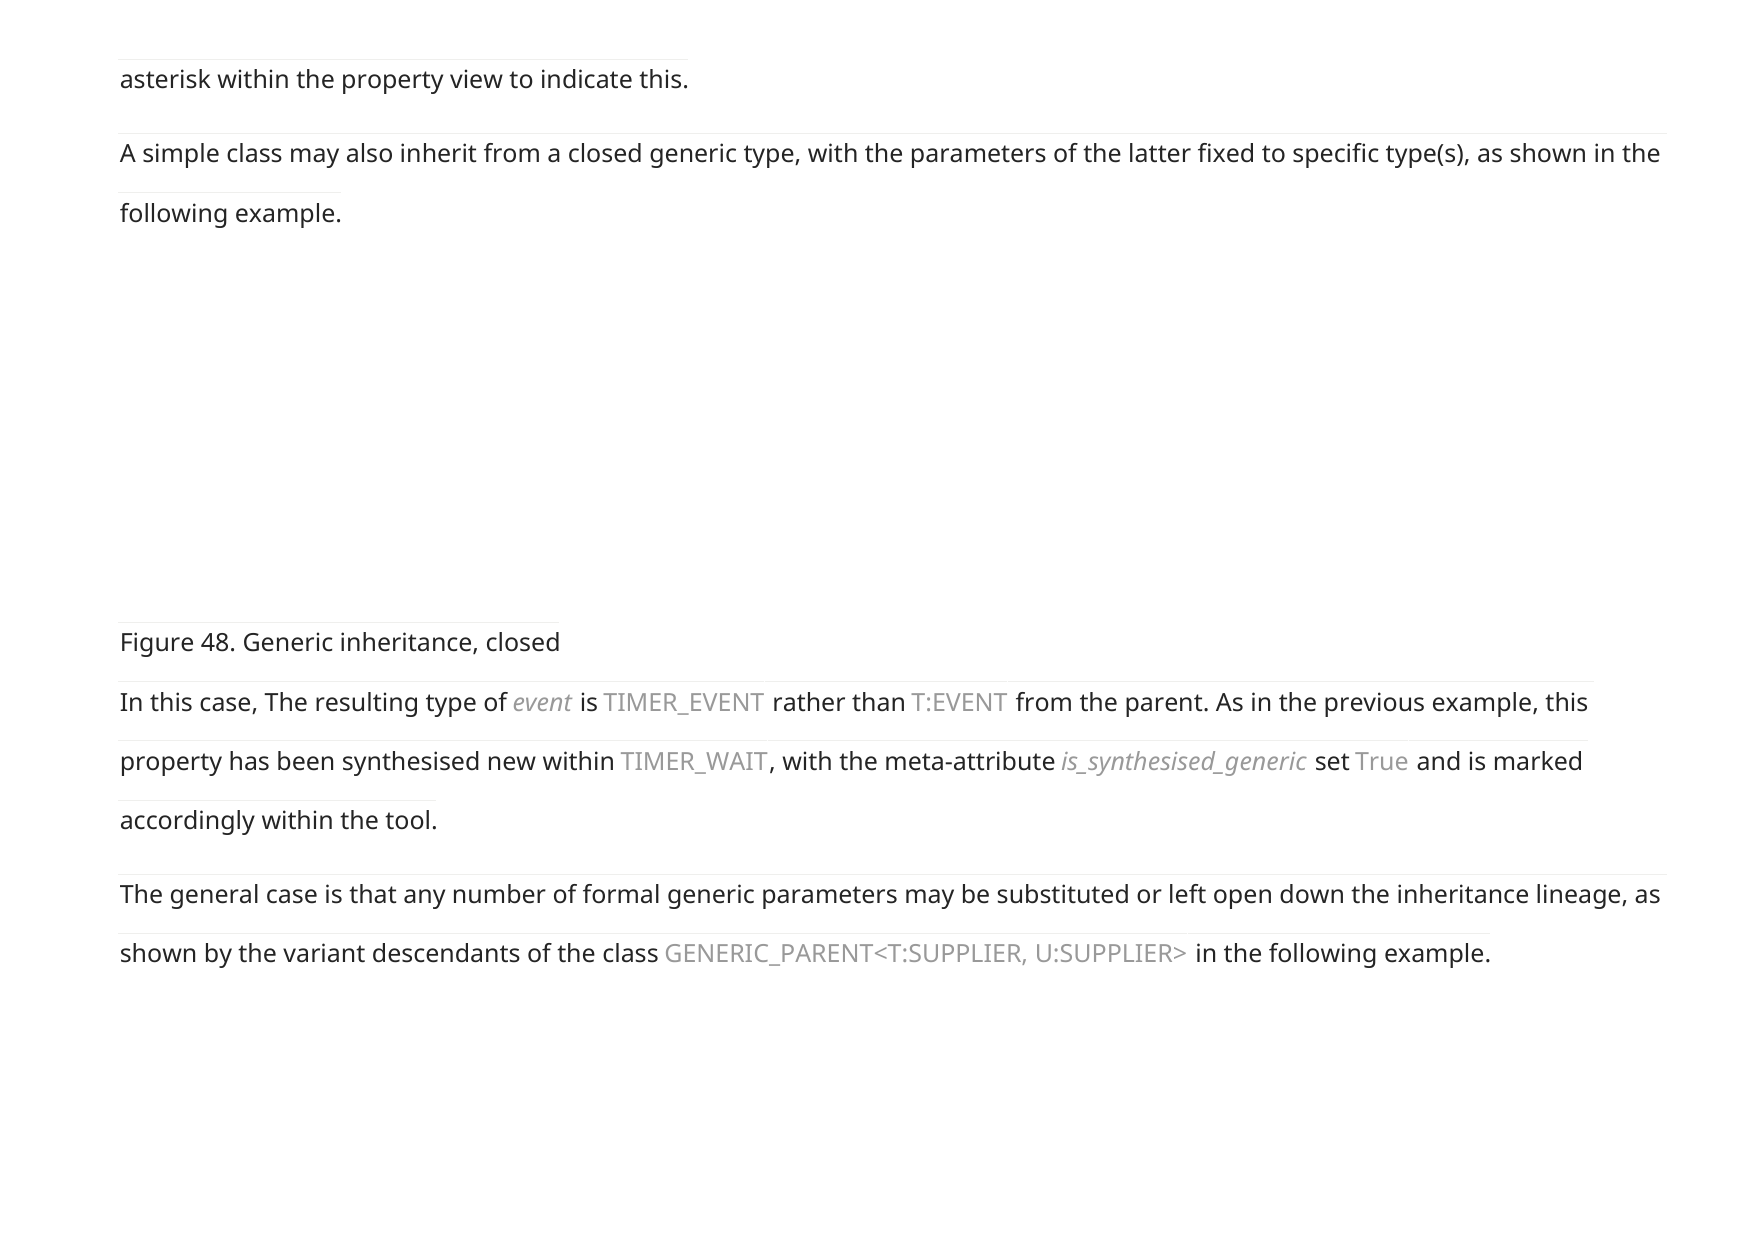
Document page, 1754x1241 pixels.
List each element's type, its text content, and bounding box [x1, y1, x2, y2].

text Figure 48. Generic inheritance, closed [118, 622, 1695, 659]
text The general case is that any number of formal generic parameters may be substituted or left open down the inheritance lineage, as shown by the variant descendants of the class GENERIC_PARENT<T:SUPPLIER, U:SUPPLIER> in the following example. [118, 873, 1695, 970]
text A simple class may also inherit from a closed generic type, with the parameters of the latter fixed to specific type(s), as shown in the following example. [118, 133, 1695, 229]
text asterisk within the property view to indicate this. [118, 59, 1695, 96]
text In this case, The resulting type of event is TIMER_EVENT rather than T:EVENT from the parent. As in the previous example, this property has been synthesised new within TIMER_WAIT, with the meta-attribute is_synthesised_generic set True and is marked accordingly within the tool. [118, 681, 1695, 837]
